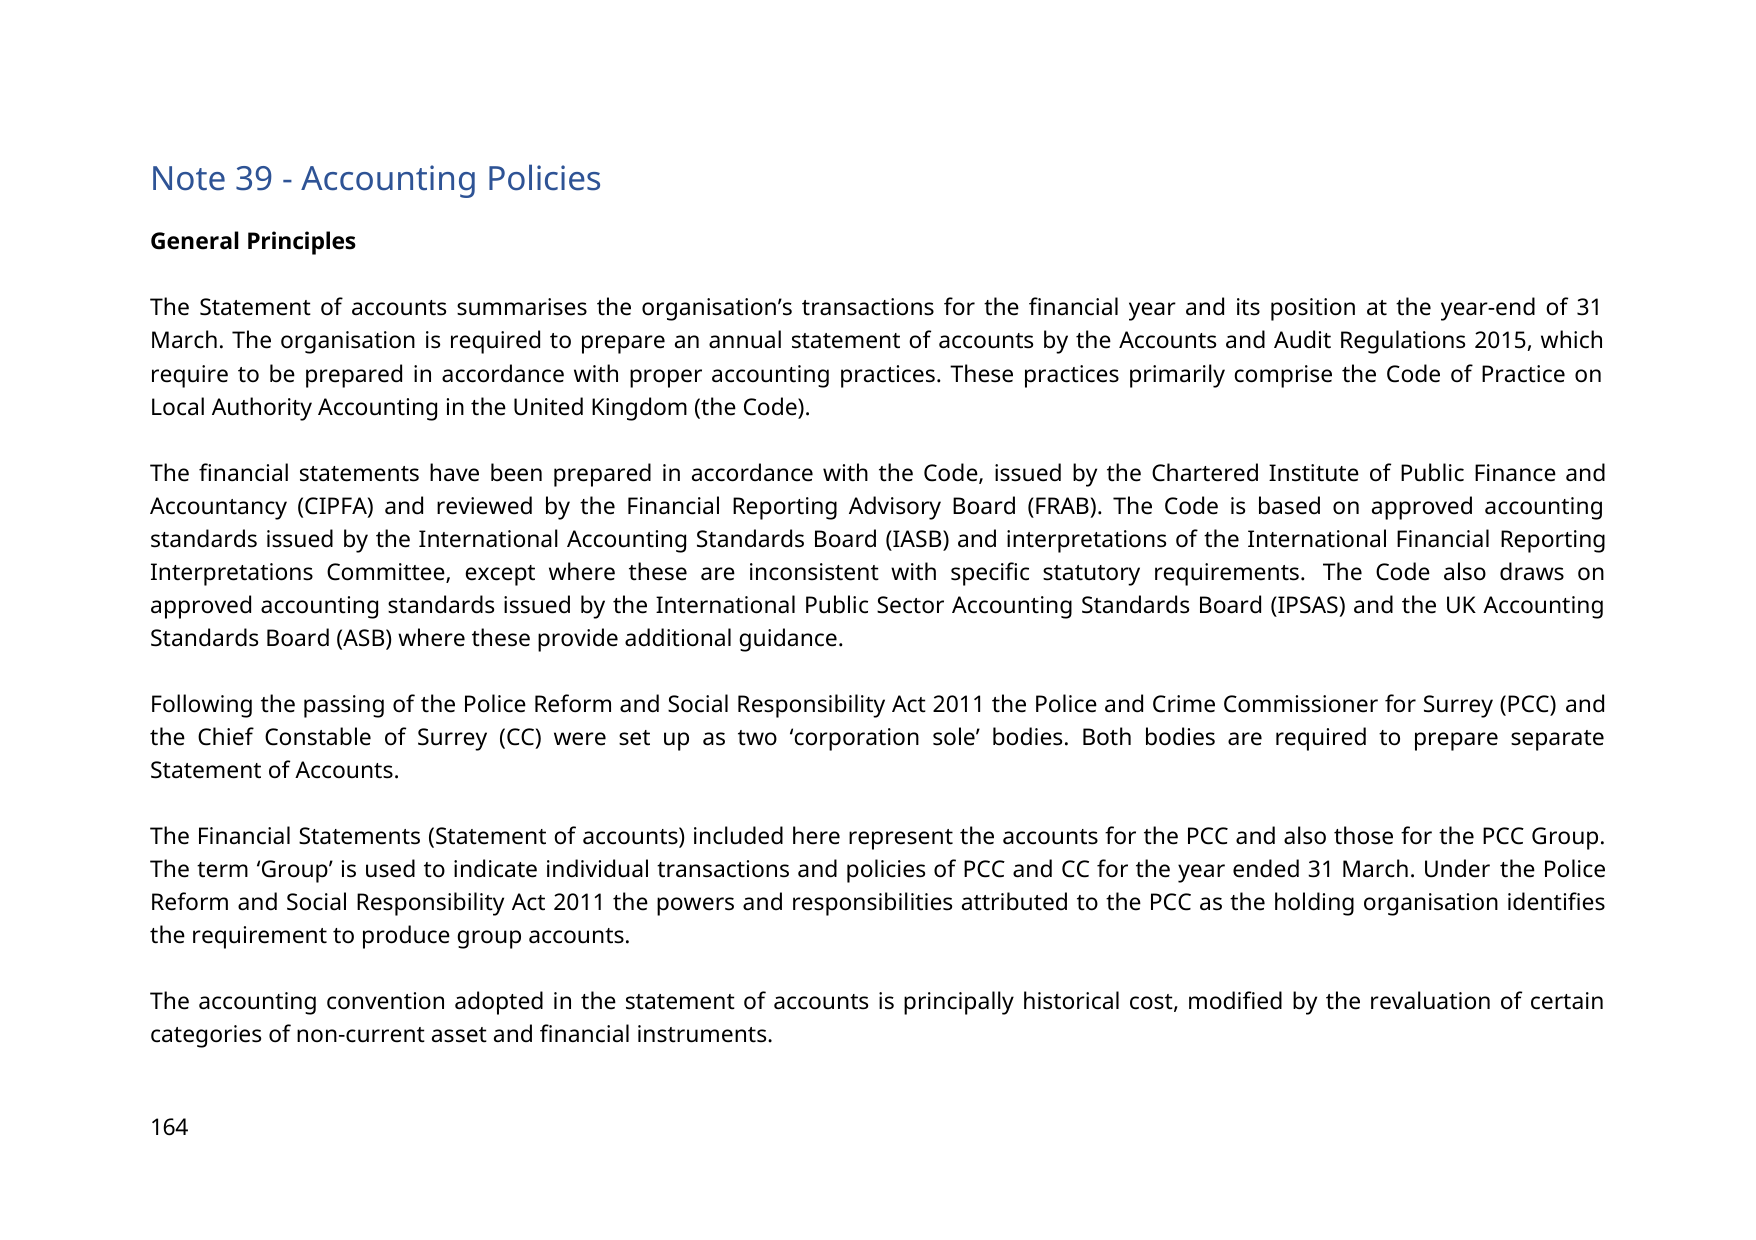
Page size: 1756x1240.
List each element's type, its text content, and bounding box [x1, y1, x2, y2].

subtitle Note 39 - Accounting Policies [150, 154, 1726, 200]
text The Financial Statements (Statement of accounts) included here represent the accounts for the PCC and also those for the PCC Group. The term ‘Group’ is used to indicate individual transactions and policies of PCC and CC for the year ended 31 March. Under the Police Reform and Social Responsibility Act 2011 the powers and responsibilities attributed to the PCC as the holding organisation identifies the requirement to produce group accounts. [150, 820, 1606, 951]
text The Statement of accounts summarises the organisation’s transactions for the financial year and its position at the year-end of 31 March. The organisation is required to prepare an annual statement of accounts by the Accounts and Audit Regulations 2015, which require to be prepared in accordance with proper accounting practices. These practices primarily comprise the Code of Practice on Local Authority Accounting in the United Kingdom (the Code). [150, 291, 1606, 422]
text The accounting convention adopted in the statement of accounts is principally historical cost, modified by the revaluation of certain categories of non-current asset and financial instruments. [150, 985, 1606, 1049]
text The financial statements have been prepared in accordance with the Code, issued by the Chartered Institute of Public Finance and Accountancy (CIPFA) and reviewed by the Financial Reporting Advisory Board (FRAB). The Code is based on approved accounting standards issued by the International Accounting Standards Board (IASB) and interpretations of the International Financial Reporting Interpretations Committee, except where these are inconsistent with specific statutory requirements. The Code also draws on approved accounting standards issued by the International Public Sector Accounting Standards Board (IPSAS) and the UK Accounting Standards Board (ASB) where these provide additional guidance. [150, 456, 1606, 653]
subtitle General Principles [150, 225, 1726, 256]
text Following the passing of the Police Reform and Social Responsibility Act 2011 the Police and Crime Commissioner for Surrey (PCC) and the Chief Constable of Surrey (CC) were set up as two ‘corporation sole’ bodies. Both bodies are required to prepare separate Statement of Accounts. [150, 688, 1606, 785]
